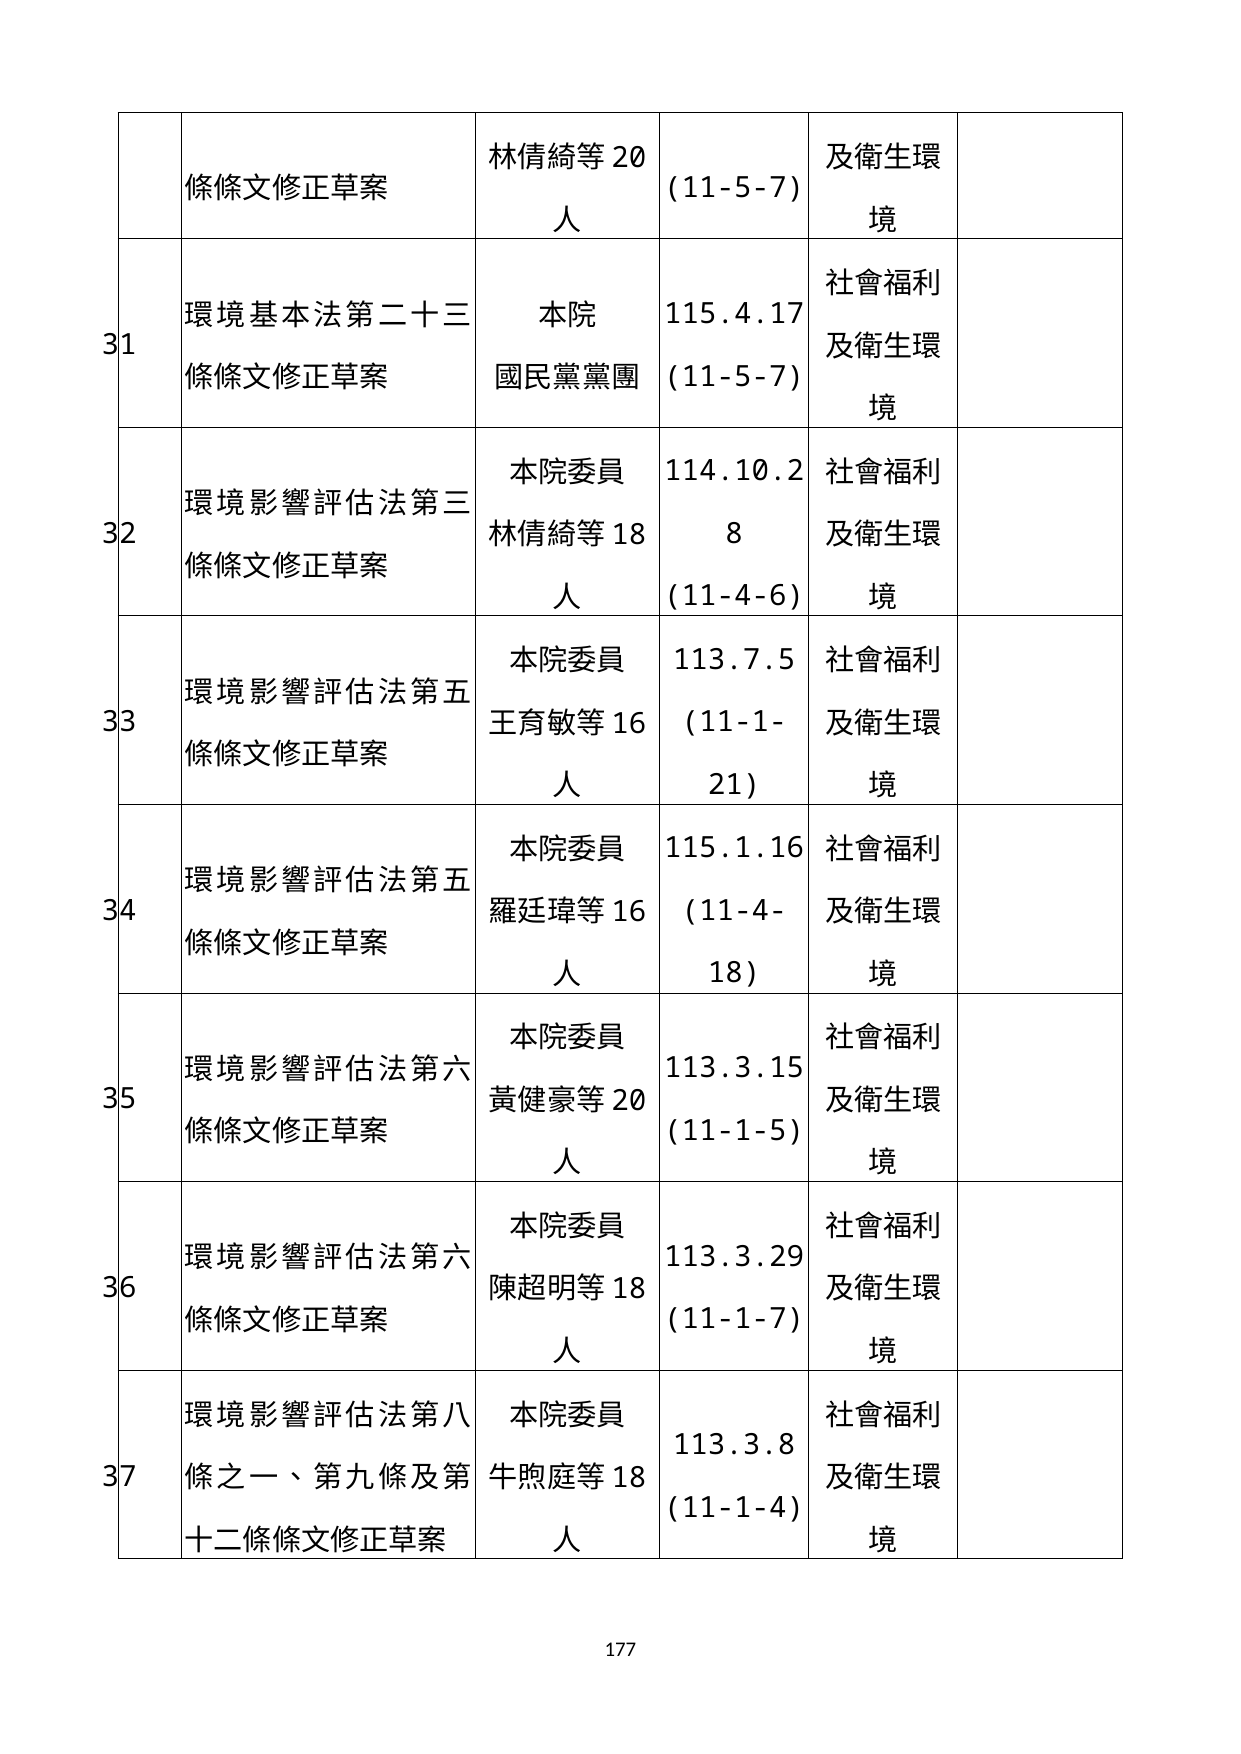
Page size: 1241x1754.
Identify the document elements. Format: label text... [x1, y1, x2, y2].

table_cell 林倩綺等20人 [476, 113, 659, 238]
table_cell [119, 239, 181, 427]
table_cell 115.4.17 (11-5-7) [660, 239, 808, 427]
table_cell 本院 國民黨黨團 [476, 239, 659, 427]
table_cell [119, 805, 181, 992]
table_cell (11-5-7) [660, 113, 808, 238]
table_cell [958, 994, 1122, 1181]
table_cell [958, 1182, 1122, 1369]
table_cell [958, 428, 1122, 615]
table_cell 社會福利及衛生環境 [809, 1182, 957, 1369]
table_cell 本院委員 羅廷瑋等16人 [476, 805, 659, 992]
table_cell 本院委員 牛煦庭等18人 [476, 1371, 659, 1558]
table_cell [958, 113, 1122, 238]
table_cell [958, 1371, 1122, 1558]
table_cell [119, 428, 181, 615]
table_cell 環境基本法第二十三條條文修正草案 [182, 239, 475, 427]
table_cell 113.3.29 (11-1-7) [660, 1182, 808, 1369]
table_cell [958, 616, 1122, 804]
table_cell 本院委員 黃健豪等20人 [476, 994, 659, 1181]
table_cell 環境影響評估法第五條條文修正草案 [182, 616, 475, 804]
table_cell 環境影響評估法第六條條文修正草案 [182, 994, 475, 1181]
table_cell [119, 113, 181, 238]
table_cell [958, 805, 1122, 992]
table_cell [119, 616, 181, 804]
table_cell 條條文修正草案 [182, 113, 475, 238]
table_cell 本院委員 陳超明等18人 [476, 1182, 659, 1369]
table_cell 社會福利及衛生環境 [809, 994, 957, 1181]
table_cell 環境影響評估法第五條條文修正草案 [182, 805, 475, 992]
table_cell 社會福利及衛生環境 [809, 428, 957, 615]
table_cell 社會福利及衛生環境 [809, 805, 957, 992]
table_cell 113.7.5 (11-1-21) [660, 616, 808, 804]
table_cell 社會福利及衛生環境 [809, 616, 957, 804]
table_cell 114.10.28 (11-4-6) [660, 428, 808, 615]
table_cell 環境影響評估法第六條條文修正草案 [182, 1182, 475, 1369]
table_cell [958, 239, 1122, 427]
table_cell 本院委員 林倩綺等18人 [476, 428, 659, 615]
table_cell 環境影響評估法第三條條文修正草案 [182, 428, 475, 615]
table_cell 環境影響評估法第八條之一、第九條及第十二條條文修正草案 [182, 1371, 475, 1558]
table_cell [119, 1371, 181, 1558]
table_cell 社會福利及衛生環境 [809, 239, 957, 427]
table_cell [119, 994, 181, 1181]
table_cell 113.3.15 (11-1-5) [660, 994, 808, 1181]
table_cell [119, 1182, 181, 1369]
table_cell 113.3.8 (11-1-4) [660, 1371, 808, 1558]
table_cell 115.1.16 (11-4-18) [660, 805, 808, 992]
table_cell 本院委員 王育敏等16人 [476, 616, 659, 804]
table_cell 及衛生環境 [809, 113, 957, 238]
table_cell 社會福利及衛生環境 [809, 1371, 957, 1558]
